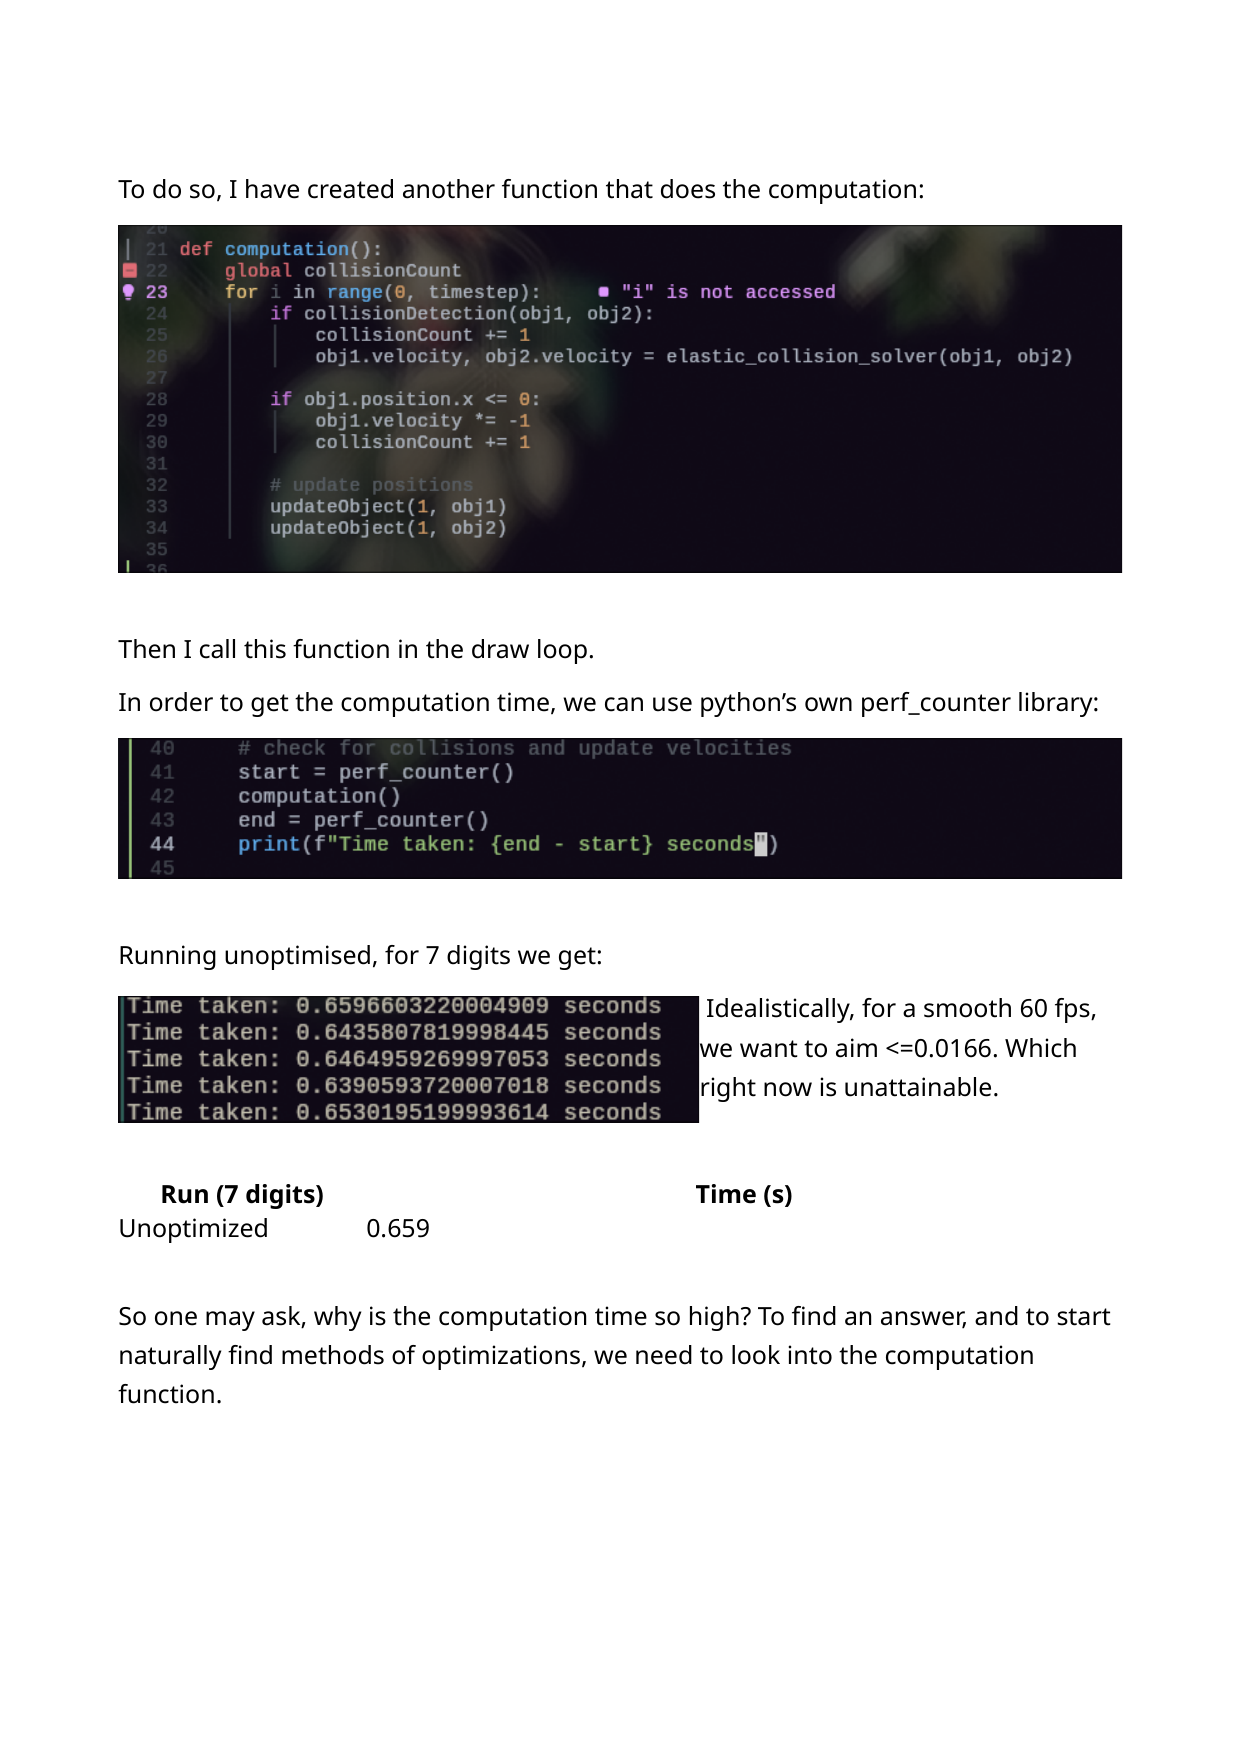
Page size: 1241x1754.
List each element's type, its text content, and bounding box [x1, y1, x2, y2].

picture [118, 738, 1123, 879]
text Then I call this function in the draw loop. [118, 631, 1122, 665]
text In order to get the computation time, we can use python’s own perf_counter library: [118, 685, 1122, 719]
text To do so, I have created another function that does the computation: [118, 172, 1122, 206]
table_cell Unoptimized [118, 1211, 366, 1245]
table_header Time (s) [366, 1177, 1122, 1211]
text So one may ask, why is the computation time so high? To find an answer, and to start naturally find methods of optimizations, we need to look into the computation function. [118, 1299, 1122, 1411]
text Running unoptimised, for 7 digits we get: [118, 937, 1122, 971]
picture [118, 996, 700, 1123]
text Idealistically, for a smooth 60 fps, we want to aim <=0.0166. Which right now is unattainable. [118, 991, 1122, 1103]
table_cell 0.659 [366, 1211, 1122, 1245]
picture [118, 225, 1123, 573]
table_header Run (7 digits) [118, 1177, 366, 1211]
